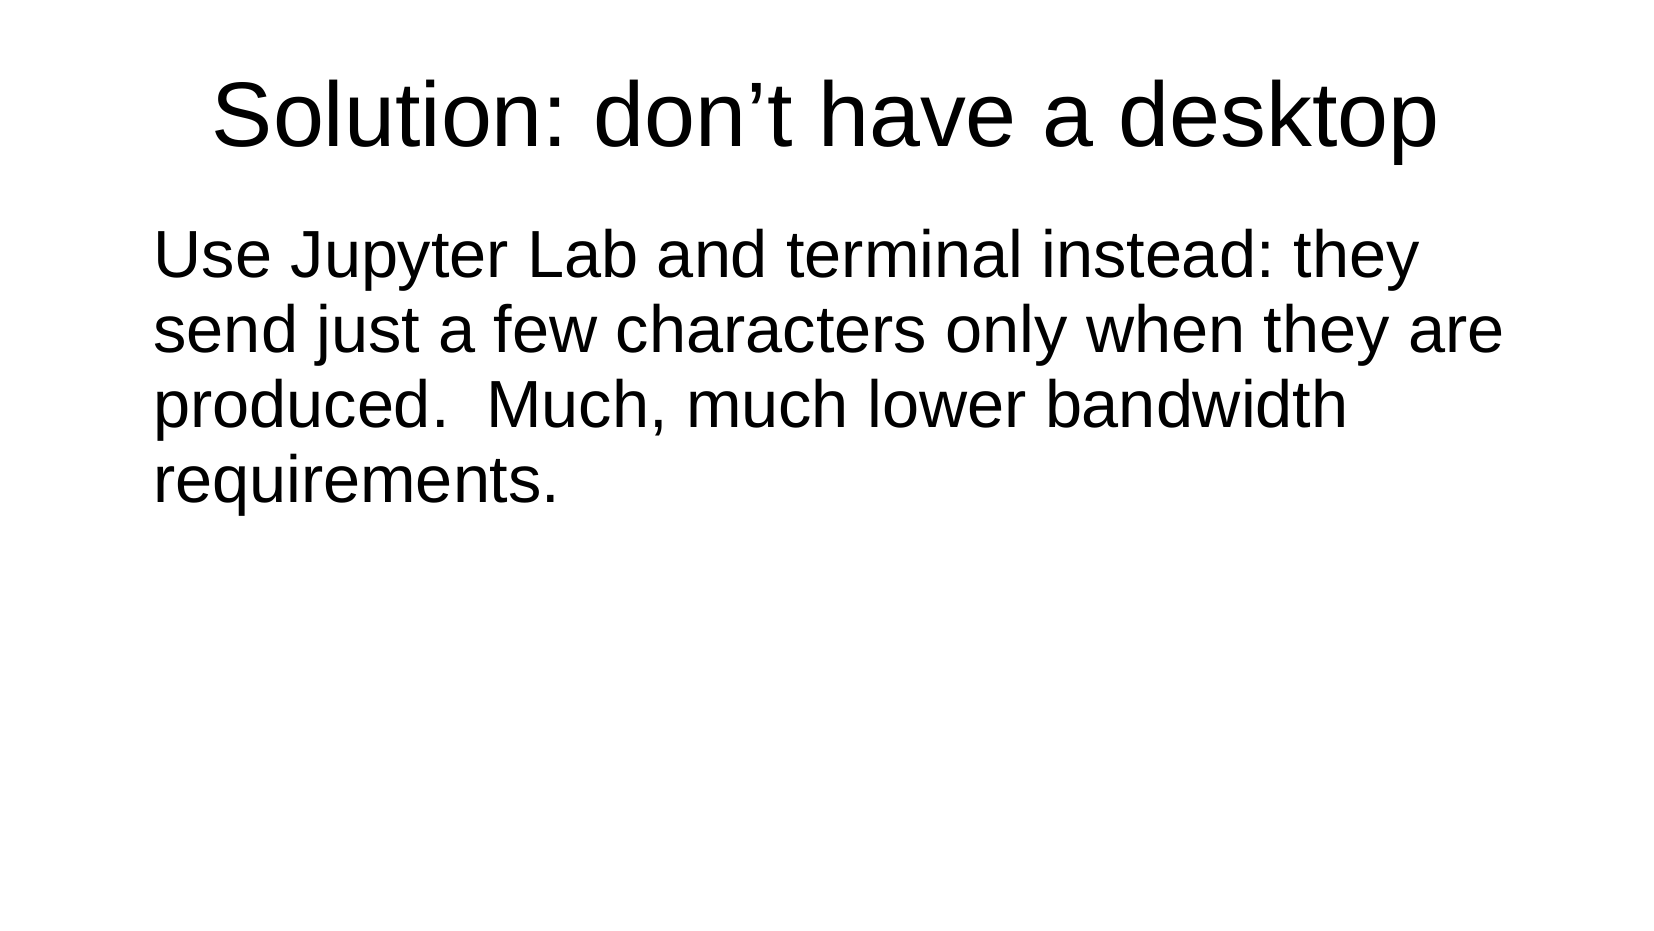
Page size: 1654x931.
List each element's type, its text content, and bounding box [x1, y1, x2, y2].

title Solution: don’t have a desktop [82, 37, 1571, 193]
list Use Jupyter Lab and terminal instead: they send just a few characters only when they are produced. Much, much lower bandwidth requirements. [82, 217, 1562, 757]
